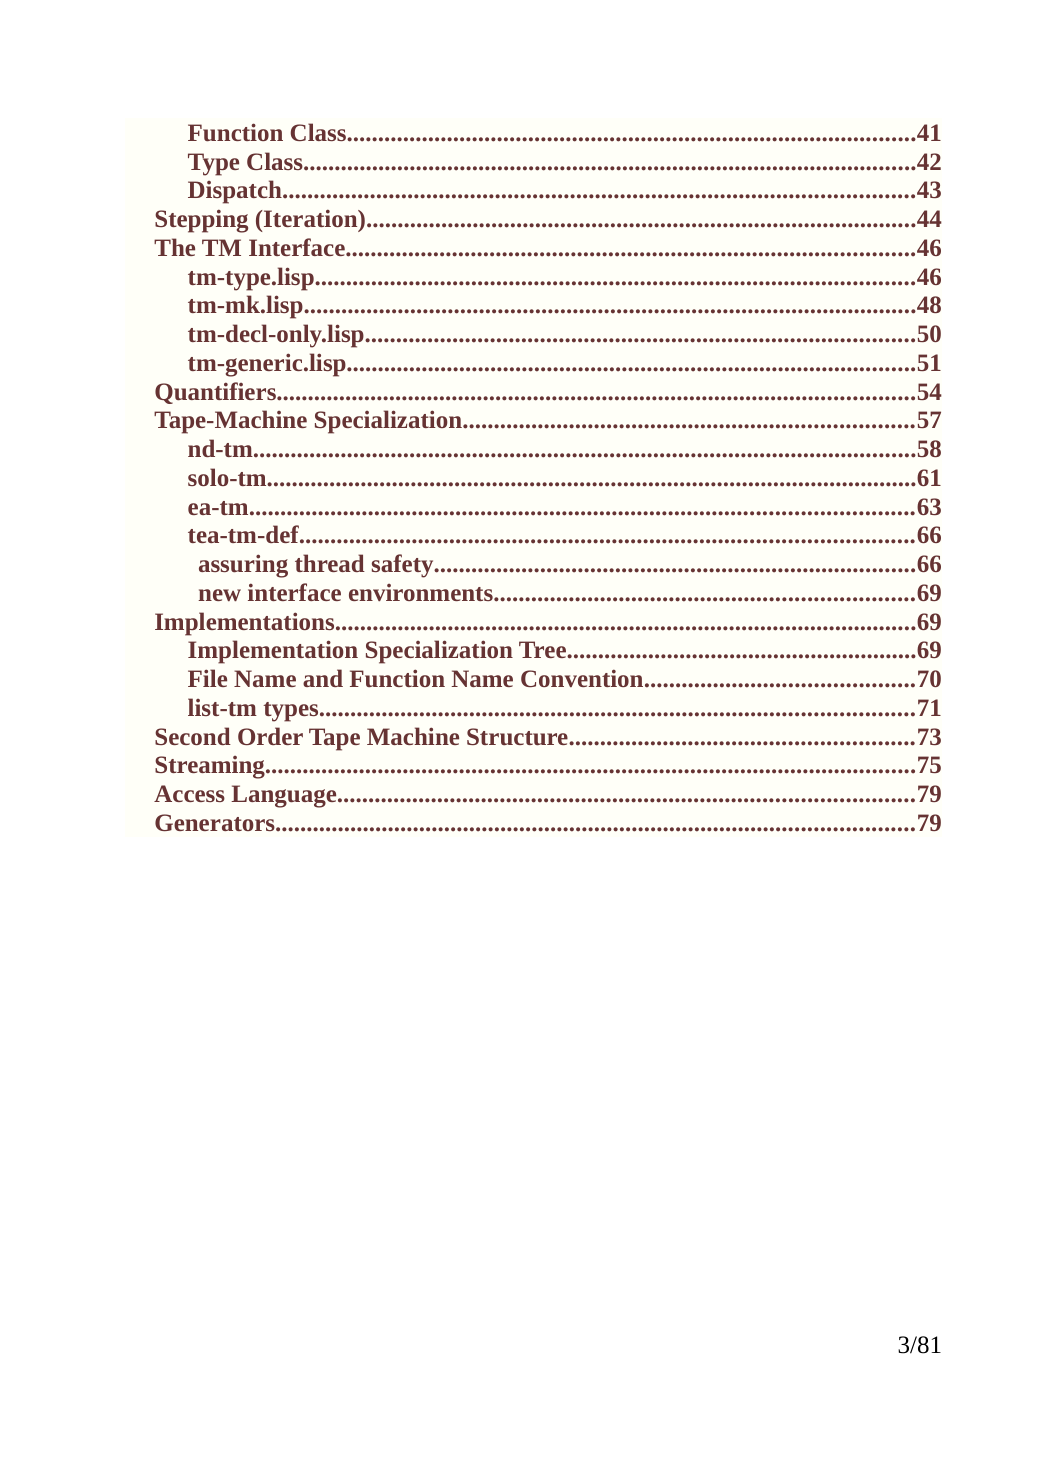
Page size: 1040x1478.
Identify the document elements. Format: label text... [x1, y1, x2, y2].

text tm-type.lisp 46 [187, 262, 942, 291]
text Implementation Specialization Tree 69 [187, 636, 942, 664]
text tm-decl-only.lisp 50 [187, 319, 942, 348]
text Tape-Machine Specialization 57 [154, 406, 942, 434]
text solo-tm 61 [187, 463, 942, 492]
text tea-tm-def 66 [187, 521, 942, 549]
text Second Order Tape Machine Structure 73 [154, 722, 942, 751]
text nd-tm 58 [187, 434, 942, 463]
text Implementations 69 [154, 607, 942, 636]
text ea-tm 63 [187, 492, 942, 521]
text Function Class 41 [187, 118, 942, 147]
text assuring thread safety 66 [198, 549, 942, 578]
text tm-generic.lisp 51 [187, 348, 942, 377]
text Dispatch 43 [187, 176, 942, 204]
text File Name and Function Name Convention 70 [187, 664, 942, 693]
text Stepping (Iteration) 44 [154, 204, 942, 233]
text Type Class 42 [187, 147, 942, 176]
text Streaming 75 [154, 751, 942, 779]
text Generators 79 [154, 808, 942, 837]
text Quantifiers 54 [154, 377, 942, 406]
text The TM Interface 46 [154, 233, 942, 262]
text new interface environments 69 [198, 578, 942, 607]
text tm-mk.lisp 48 [187, 291, 942, 319]
text list-tm types 71 [187, 693, 942, 722]
text Access Language 79 [154, 779, 942, 808]
